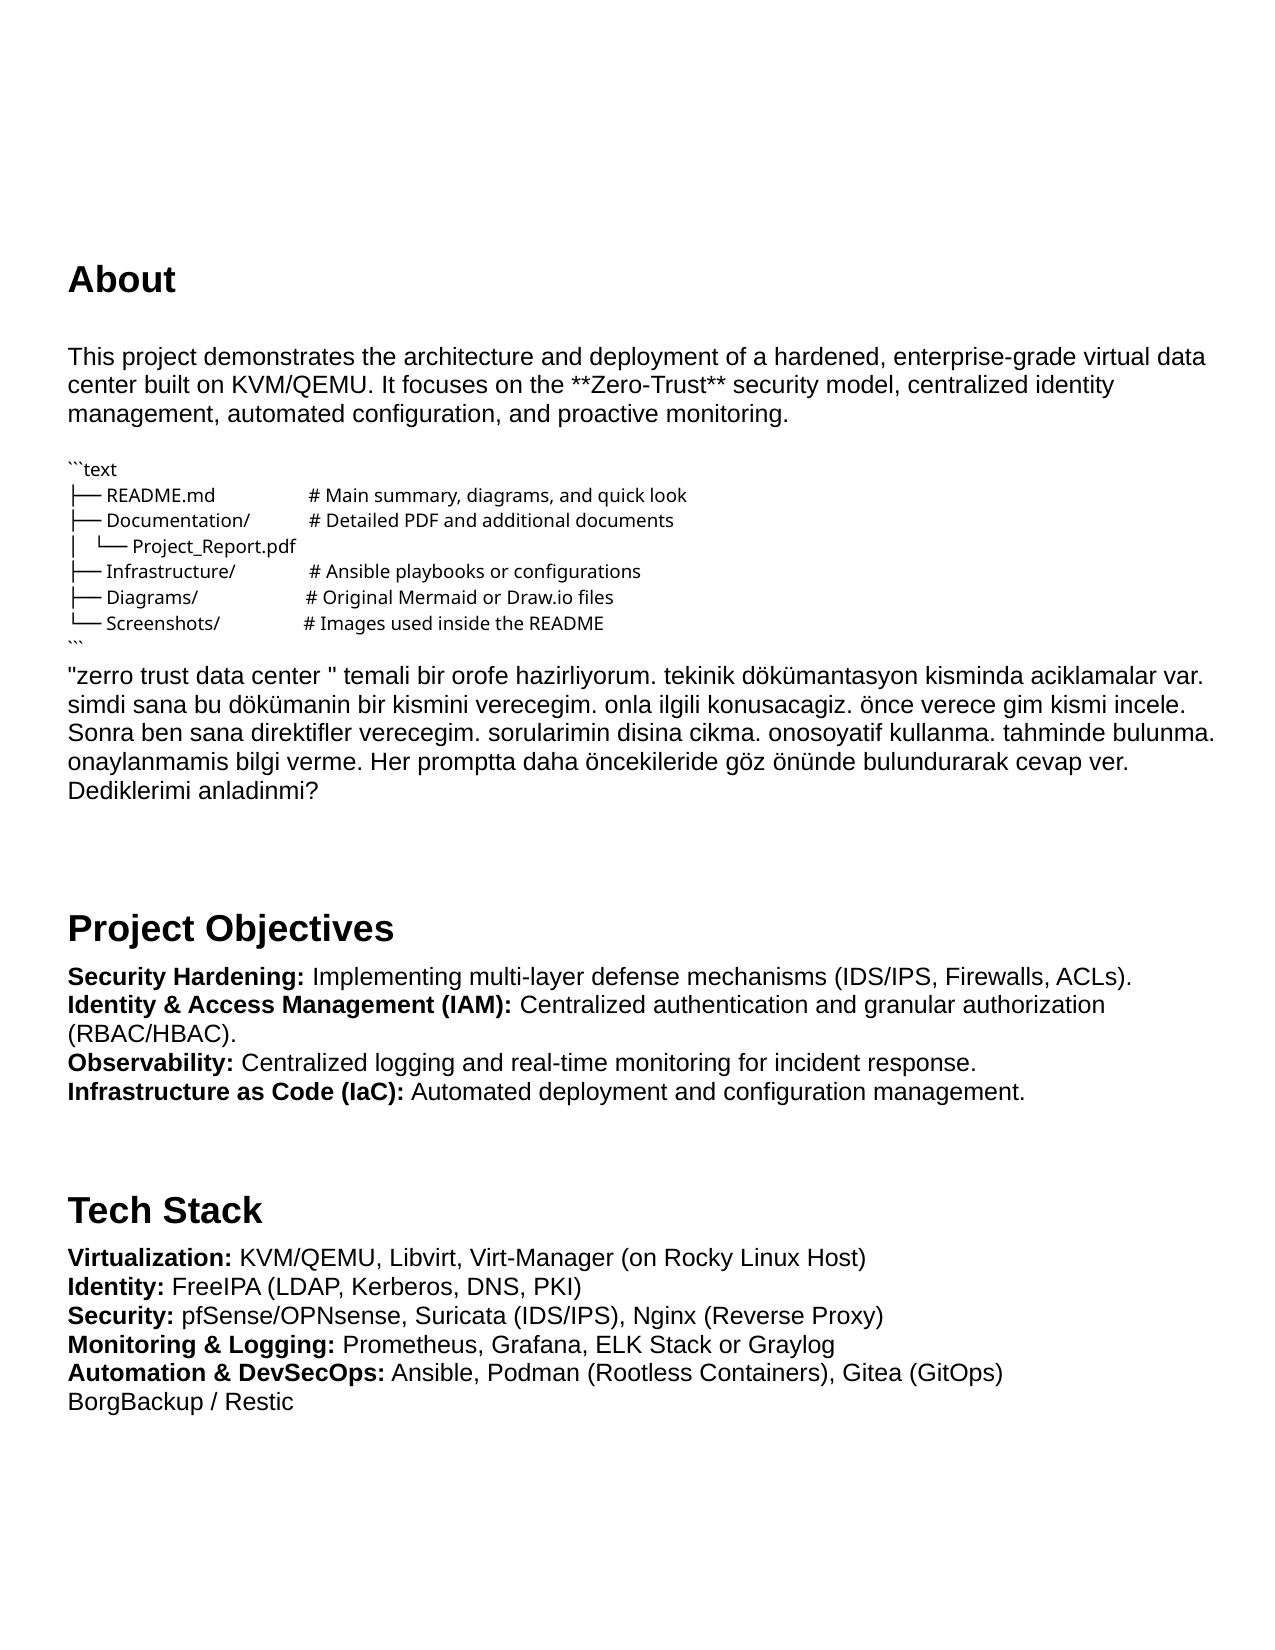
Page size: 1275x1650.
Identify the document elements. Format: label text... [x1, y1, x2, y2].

text Identity & Access Management (IAM): Centralized authentication and granular authorization (RBAC/HBAC). [67, 990, 1226, 1048]
text Monitoring & Logging: Prometheus, Grafana, ELK Stack or Graylog [67, 1330, 1226, 1358]
subtitle Project Objectives [67, 906, 1226, 949]
text Security: pfSense/OPNsense, Suricata (IDS/IPS), Nginx (Reverse Proxy) [67, 1301, 1226, 1330]
text "zerro trust data center " temali bir orofe hazirliyorum. tekinik dökümantasyon kisminda aciklamalar var. simdi sana bu dökümanin bir kismini verecegim. onla ilgili konusacagiz. önce verece gim kismi incele. Sonra ben sana direktifler verecegim. sorularimin disina cikma. onosoyatif kullanma. tahminde bulunma. onaylanmamis bilgi verme. Her promptta daha öncekileride göz önünde bulundurarak cevap ver. Dediklerimi anladinmi? [67, 661, 1226, 804]
text Observability: Centralized logging and real-time monitoring for incident response. [67, 1048, 1226, 1077]
text ├── Infrastructure/ # Ansible playbooks or configurations [67, 559, 1226, 584]
text ├── README.md # Main summary, diagrams, and quick look [67, 482, 1226, 508]
text └── Screenshots/ # Images used inside the README [67, 610, 1226, 635]
text ├── Documentation/ # Detailed PDF and additional documents [67, 508, 1226, 533]
text Virtualization: KVM/QEMU, Libvirt, Virt-Manager (on Rocky Linux Host) [67, 1243, 1226, 1272]
text Security Hardening: Implementing multi-layer defense mechanisms (IDS/IPS, Firewalls, ACLs). [67, 962, 1226, 990]
text ├── Diagrams/ # Original Mermaid or Draw.io files [67, 584, 1226, 610]
text BorgBackup / Restic [67, 1387, 1226, 1416]
text This project demonstrates the architecture and deployment of a hardened, enterprise-grade virtual data center built on KVM/QEMU. It focuses on the **Zero-Trust** security model, centralized identity management, automated configuration, and proactive monitoring. [67, 342, 1226, 428]
subtitle Tech Stack [67, 1188, 1226, 1231]
text Infrastructure as Code (IaC): Automated deployment and configuration management. [67, 1077, 1226, 1105]
text ``` [67, 635, 1226, 661]
text ```text [67, 457, 1226, 482]
text Automation & DevSecOps: Ansible, Podman (Rootless Containers), Gitea (GitOps) [67, 1358, 1226, 1387]
text Identity: FreeIPA (LDAP, Kerberos, DNS, PKI) [67, 1272, 1226, 1301]
text │ └── Project_Report.pdf [67, 533, 1226, 559]
subtitle About [67, 257, 1226, 300]
